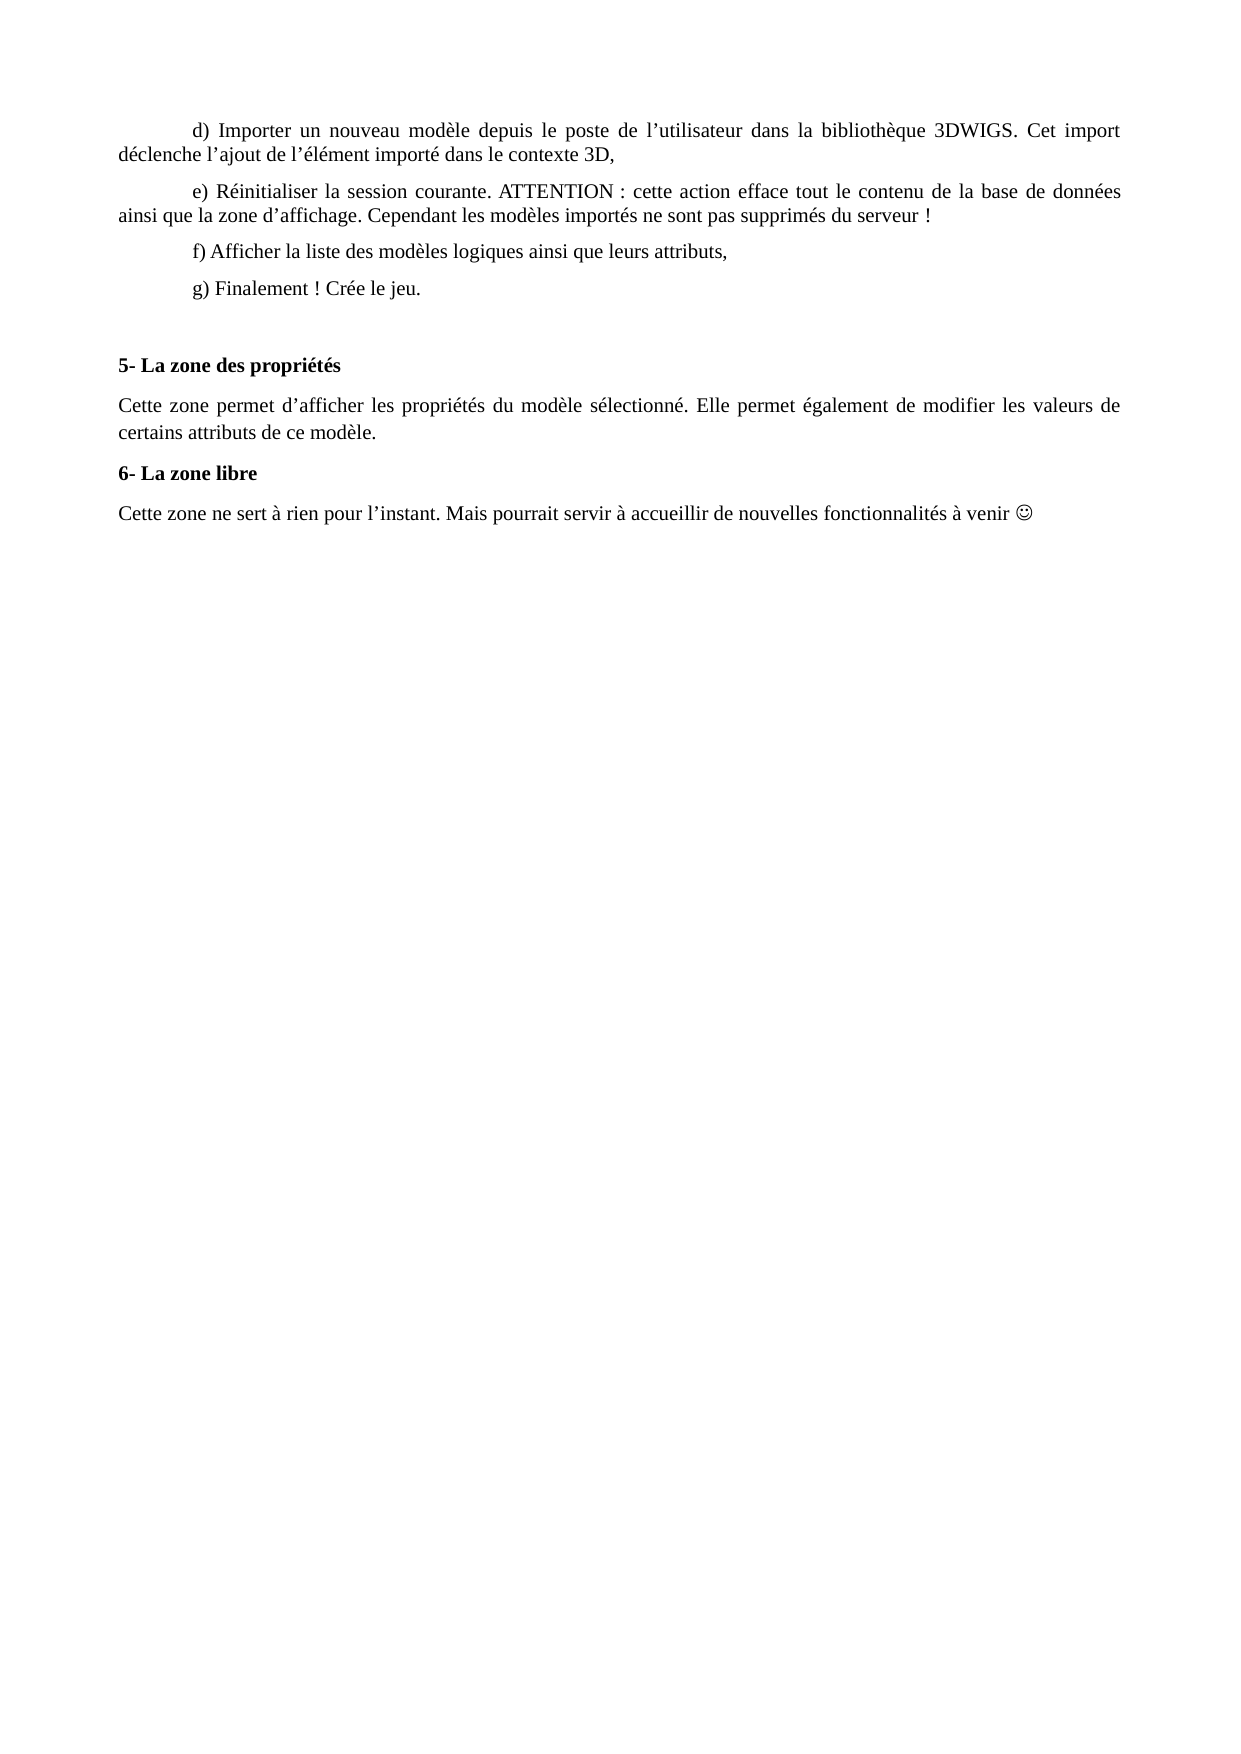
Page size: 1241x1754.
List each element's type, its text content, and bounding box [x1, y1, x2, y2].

text e) Réinitialiser la session courante. ATTENTION : cette action efface tout le contenu de la base de données ainsi que la zone d’affichage. Cependant les modèles importés ne sont pas supprimés du serveur ! [118, 179, 1122, 227]
text Cette zone ne sert à rien pour l’instant. Mais pourrait servir à accueillir de nouvelles fonctionnalités à venir  [118, 501, 1122, 524]
text 5- La zone des propriétés [118, 353, 1122, 377]
text 6- La zone libre [118, 460, 1122, 484]
text d) Importer un nouveau modèle depuis le poste de l’utilisateur dans la bibliothèque 3DWIGS. Cet import déclenche l’ajout de l’élément importé dans le contexte 3D, [118, 118, 1122, 166]
text g) Finalement ! Crée le jeu. [118, 276, 1122, 300]
text f) Afficher la liste des modèles logiques ainsi que leurs attributs, [118, 239, 1122, 263]
text Cette zone permet d’afficher les propriétés du modèle sélectionné. Elle permet également de modifier les valeurs de certains attributs de ce modèle. [118, 393, 1122, 444]
